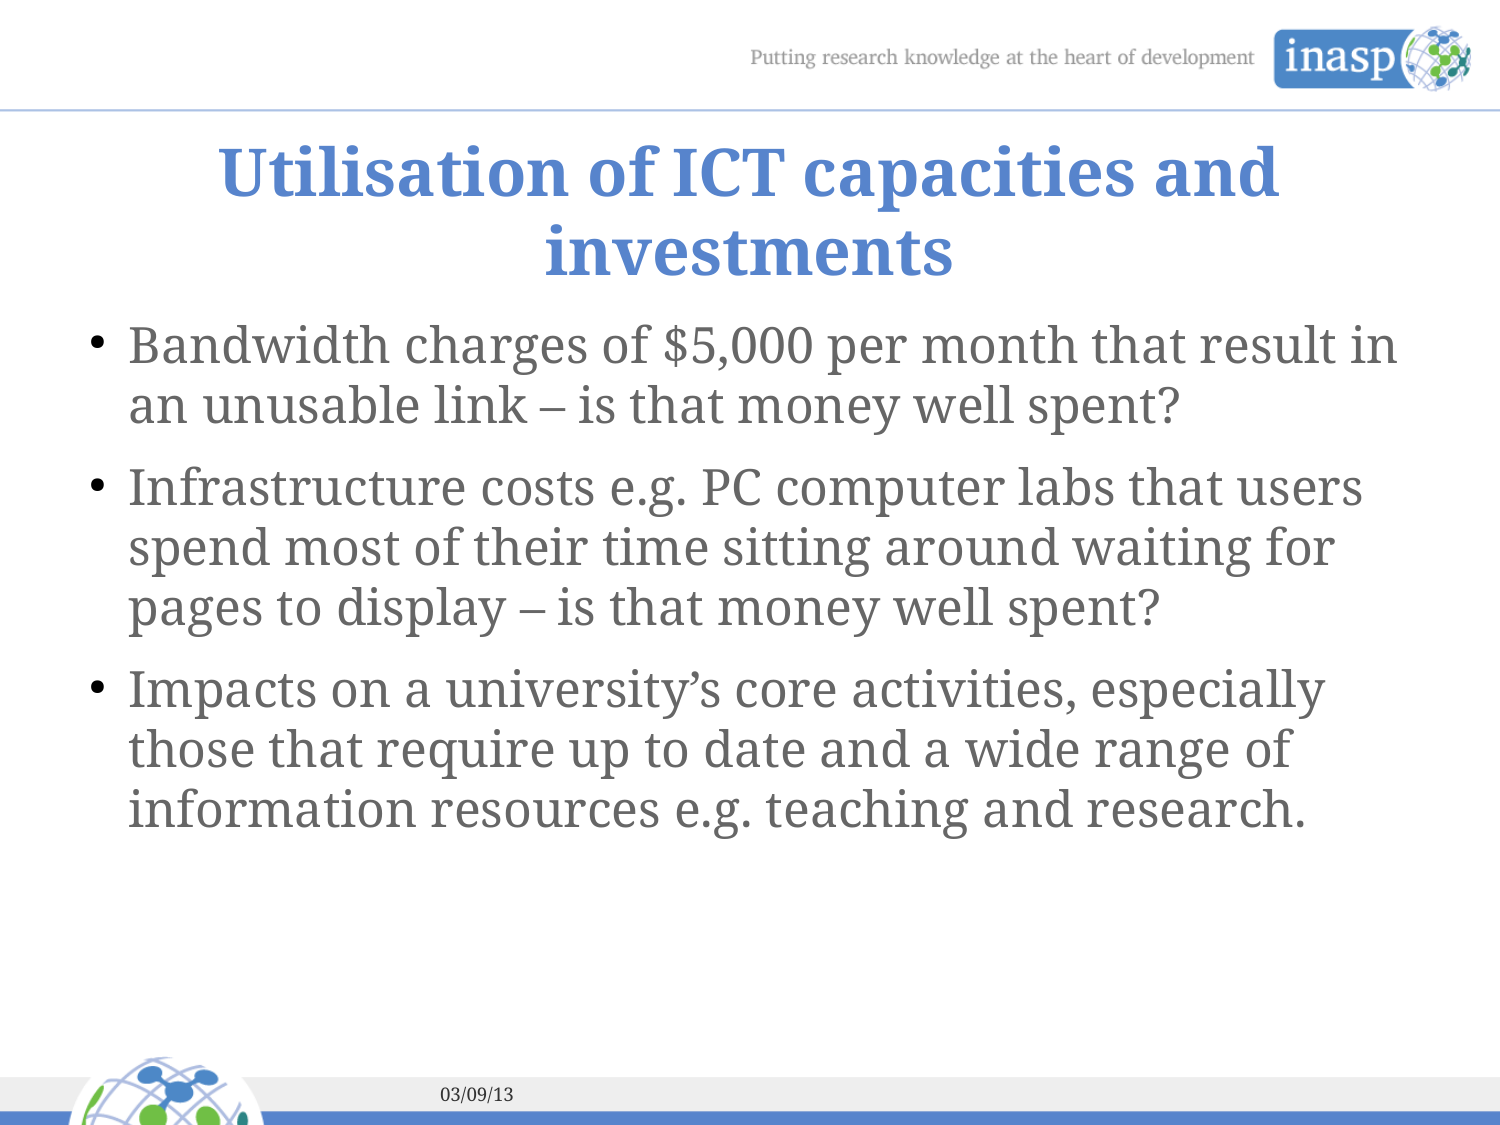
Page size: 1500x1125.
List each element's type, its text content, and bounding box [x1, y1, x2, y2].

list Bandwidth charges of $5,000 per month that result in an unusable link – is that money well spent? Infrastructure costs e.g. PC computer labs that users spend most of their time sitting around waiting for pages to display – is that money well spent? Impacts on a university’s core activities, especially those that require up to date and a wide range of information resources e.g. teaching and research. [75, 313, 1426, 967]
title Utilisation of ICT capacities and investments [75, 129, 1426, 313]
picture [0, 0, 1500, 1125]
